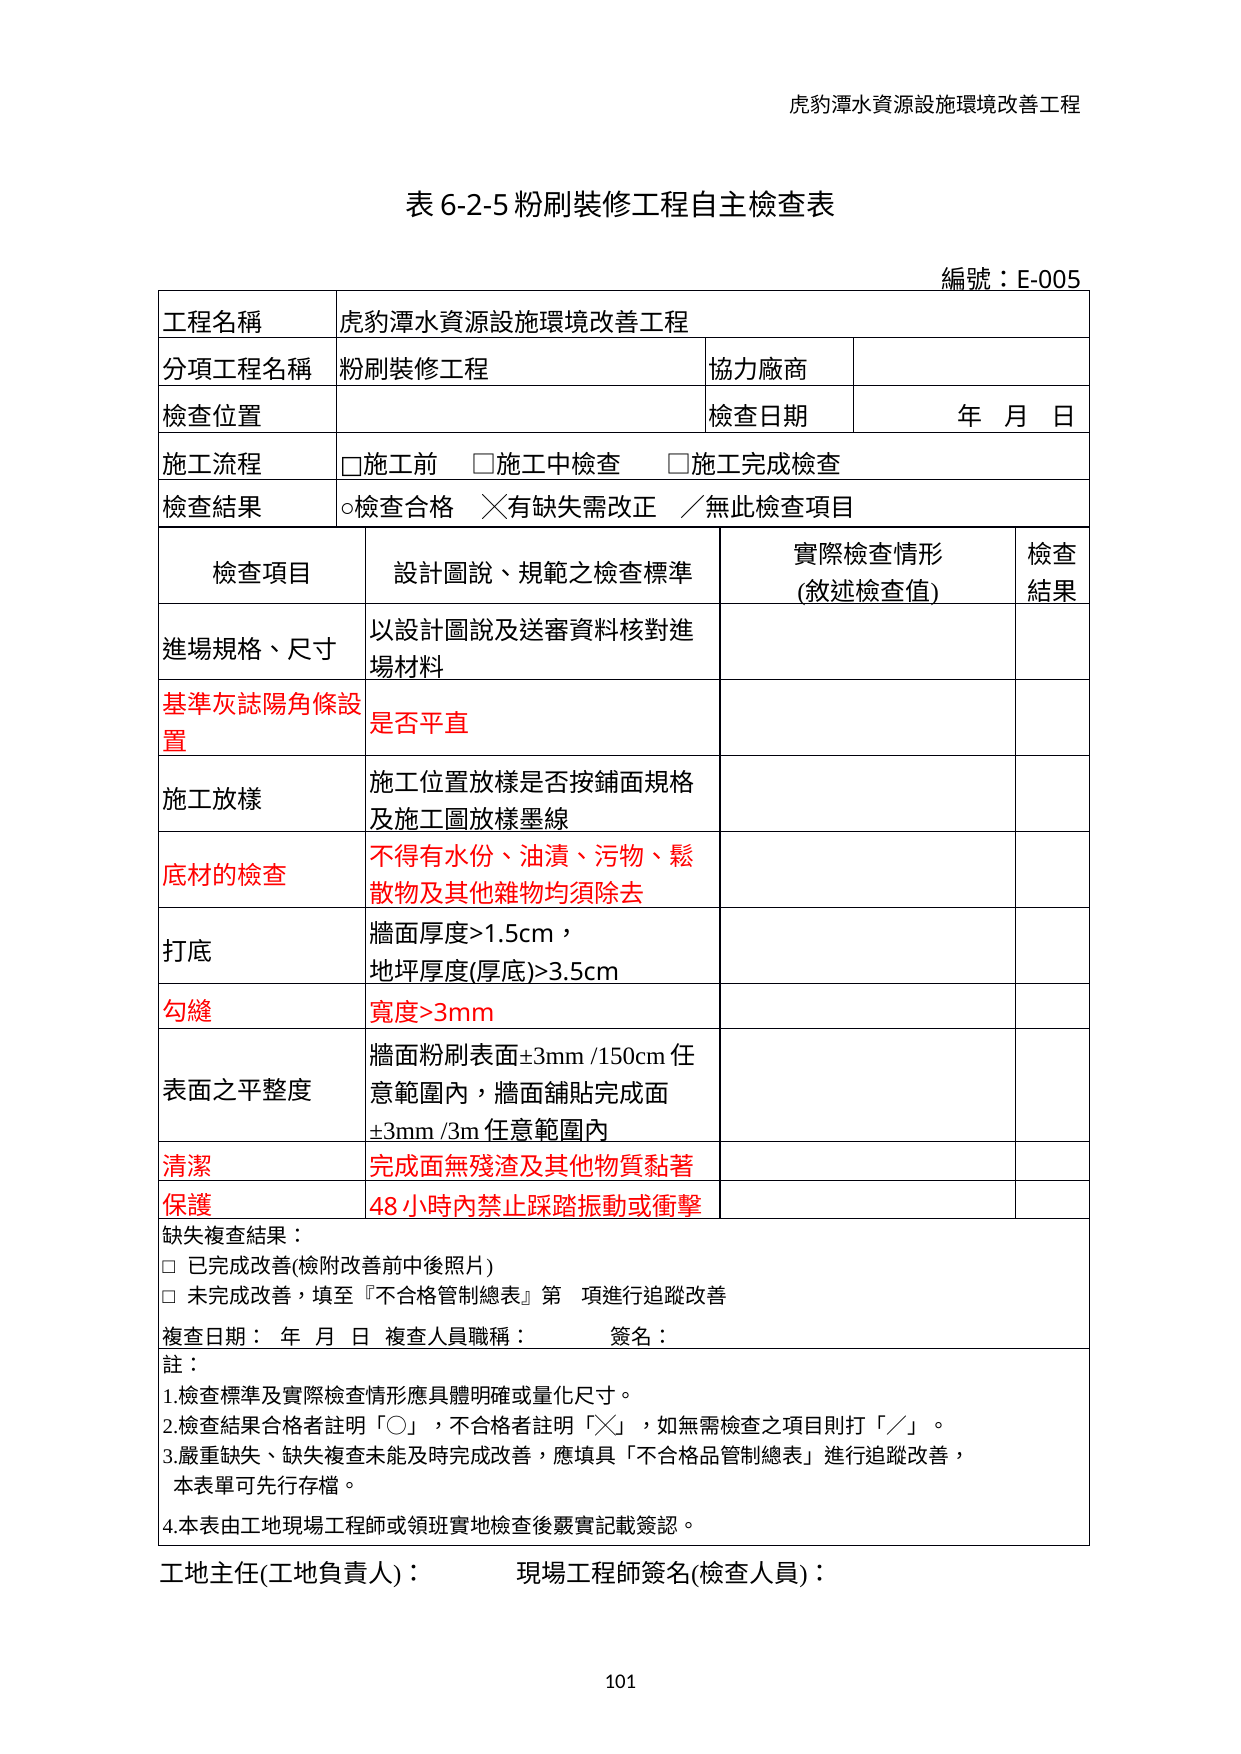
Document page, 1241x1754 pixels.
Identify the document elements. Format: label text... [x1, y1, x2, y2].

table_cell [1016, 756, 1089, 831]
table_cell 牆面厚度>1.5cm， 地坪厚度(厚底)>3.5cm [366, 908, 719, 983]
table_cell [1016, 1029, 1089, 1141]
table_cell 檢查項目 [159, 528, 365, 602]
table_cell 進場規格、尺寸 [159, 604, 365, 678]
subtitle 表6-2-5粉刷裝修工程自主檢查表 [159, 159, 1081, 234]
table_cell [721, 604, 1015, 678]
table_cell 檢查位置 [159, 386, 336, 432]
table_cell [721, 832, 1015, 907]
table_cell [721, 756, 1015, 831]
table_header 工程名稱 [159, 291, 336, 337]
table_cell 以設計圖說及送審資料核對進場材料 [366, 604, 719, 678]
table_cell 牆面粉刷表面±3mm /150cm任意範圍內，牆面舖貼完成面±3mm /3m任意範圍內 [366, 1029, 719, 1141]
table_cell [721, 1029, 1015, 1141]
table_cell 缺失複查結果： 已完成改善(檢附改善前中後照片) 未完成改善，填至『不合格管制總表』第 項進行追蹤改善 複查日期： 年 月 日 複查人員職稱： 簽名： [159, 1219, 1089, 1348]
table_cell 協力廠商 [706, 338, 853, 384]
table_cell [721, 908, 1015, 983]
table_cell 保護 [159, 1181, 365, 1218]
table_cell 是否平直 [366, 680, 719, 754]
table_cell [721, 984, 1015, 1028]
text 工地主任(工地負責人)： 現場工程師簽名(檢查人員)： [159, 1546, 1081, 1584]
table_cell 底材的檢查 [159, 832, 365, 907]
table_cell 基準灰誌陽角條設置 [159, 680, 365, 754]
table_cell 施工放樣 [159, 756, 365, 831]
table_cell 檢查日期 [706, 386, 853, 432]
table_cell 粉刷裝修工程 [337, 338, 705, 384]
table_cell [337, 386, 705, 432]
table_cell 施工流程 [159, 433, 336, 479]
table_cell 清潔 [159, 1142, 365, 1180]
table_cell 實際檢查情形 (敘述檢查值) [721, 528, 1015, 602]
table_cell [1016, 604, 1089, 678]
table_cell [1016, 984, 1089, 1028]
table_cell [1016, 1181, 1089, 1218]
table_cell 檢查結果 [1016, 528, 1089, 602]
table_cell [1016, 908, 1089, 983]
table_cell [721, 1181, 1015, 1218]
table_cell 設計圖說、規範之檢查標準 [366, 528, 719, 602]
table_cell 年 月 日 [854, 386, 1089, 432]
table_cell 寬度>3mm [366, 984, 719, 1028]
table_cell 表面之平整度 [159, 1029, 365, 1141]
table_cell [1016, 680, 1089, 754]
table_cell [721, 1142, 1015, 1180]
table_cell 施工位置放樣是否按鋪面規格及施工圖放樣墨線 [366, 756, 719, 831]
table_cell [721, 680, 1015, 754]
table_cell 打底 [159, 908, 365, 983]
table_cell 完成面無殘渣及其他物質黏著 [366, 1142, 719, 1180]
table_cell [854, 338, 1089, 384]
table_cell 分項工程名稱 [159, 338, 336, 384]
table_header 虎豹潭水資源設施環境改善工程 [337, 291, 1089, 337]
table_cell ○檢查合格 ╳有缺失需改正 ／無此檢查項目 [337, 480, 1089, 526]
table_cell 不得有水份、油漬、污物、鬆散物及其他雜物均須除去 [366, 832, 719, 907]
table_cell 勾縫 [159, 984, 365, 1028]
table_cell 註： 1.檢查標準及實際檢查情形應具體明確或量化尺寸。 2.檢查結果合格者註明「○」，不合格者註明「╳」，如無需檢查之項目則打「／」。 3.嚴重缺失、缺失複查未能及時完成改善，應填具「不合格品管制總表」進行追蹤改善， 本表單可先行存檔。 4.本表由工地現場工程師或領班實地檢查後覈實記載簽認。 [159, 1349, 1089, 1545]
table_cell 檢查結果 [159, 480, 336, 526]
table_cell □施工前 □施工中檢查 □施工完成檢查 [337, 433, 1089, 479]
table_cell [1016, 1142, 1089, 1180]
table_cell [1016, 832, 1089, 907]
text 編號：E-005 [666, 252, 1081, 290]
table_cell 48小時內禁止踩踏振動或衝擊 [366, 1181, 719, 1218]
